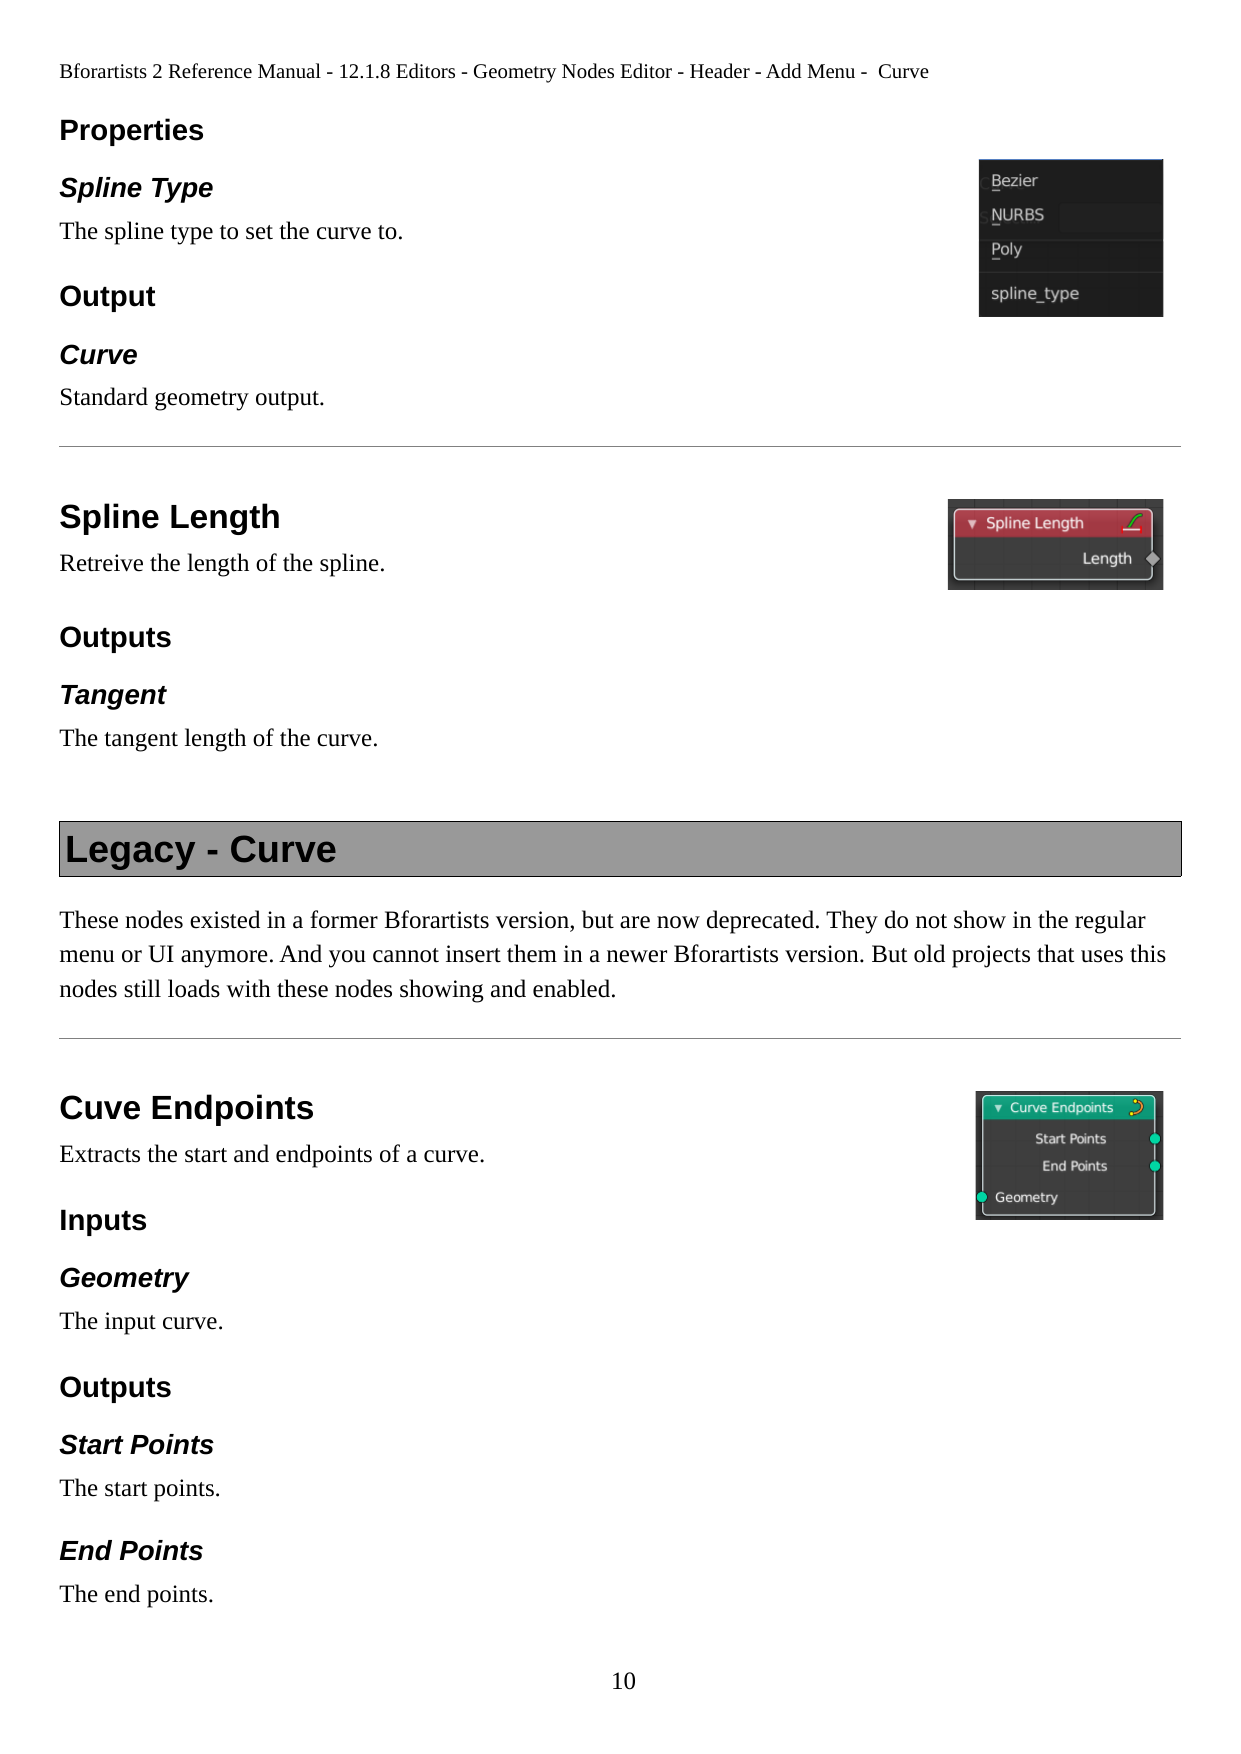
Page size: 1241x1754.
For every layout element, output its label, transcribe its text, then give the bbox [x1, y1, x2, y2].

picture [947, 499, 1164, 590]
subtitle Start Points [59, 1428, 1181, 1460]
text The tangent length of the curve. [59, 723, 1181, 752]
text The spline type to set the curve to. [59, 216, 978, 244]
text These nodes existed in a former Bforartists version, but are now deprecated. They do not show in the regular menu or UI anymore. And you cannot insert them in a newer Bforartists version. But old projects that uses this nodes still loads with these nodes showing and enabled. [59, 905, 1181, 1003]
picture [975, 1091, 1164, 1220]
table_header Legacy - Curve [60, 822, 1181, 876]
subtitle Spline Type [59, 171, 978, 203]
subtitle End Points [59, 1534, 1181, 1566]
text The input curve. [59, 1306, 1181, 1335]
subtitle [1164, 171, 1181, 203]
subtitle Outputs [59, 620, 1181, 653]
subtitle Outputs [59, 1370, 1181, 1403]
subtitle Properties [59, 113, 1181, 146]
text Standard geometry output. [59, 382, 1181, 411]
subtitle [1164, 279, 1181, 313]
subtitle Inputs [59, 1203, 1181, 1237]
subtitle Curve [59, 338, 1181, 370]
text Extracts the start and endpoints of a curve. [59, 1139, 975, 1168]
subtitle Geometry [59, 1262, 1181, 1293]
text The start points. [59, 1473, 1181, 1502]
text Retreive the length of the spline. [59, 548, 947, 576]
subtitle Spline Length [59, 497, 1181, 535]
text The end points. [59, 1579, 1181, 1607]
subtitle Output [59, 279, 978, 313]
picture [978, 159, 1164, 317]
subtitle Cuve Endpoints [59, 1088, 1181, 1127]
subtitle Tangent [59, 678, 1181, 710]
